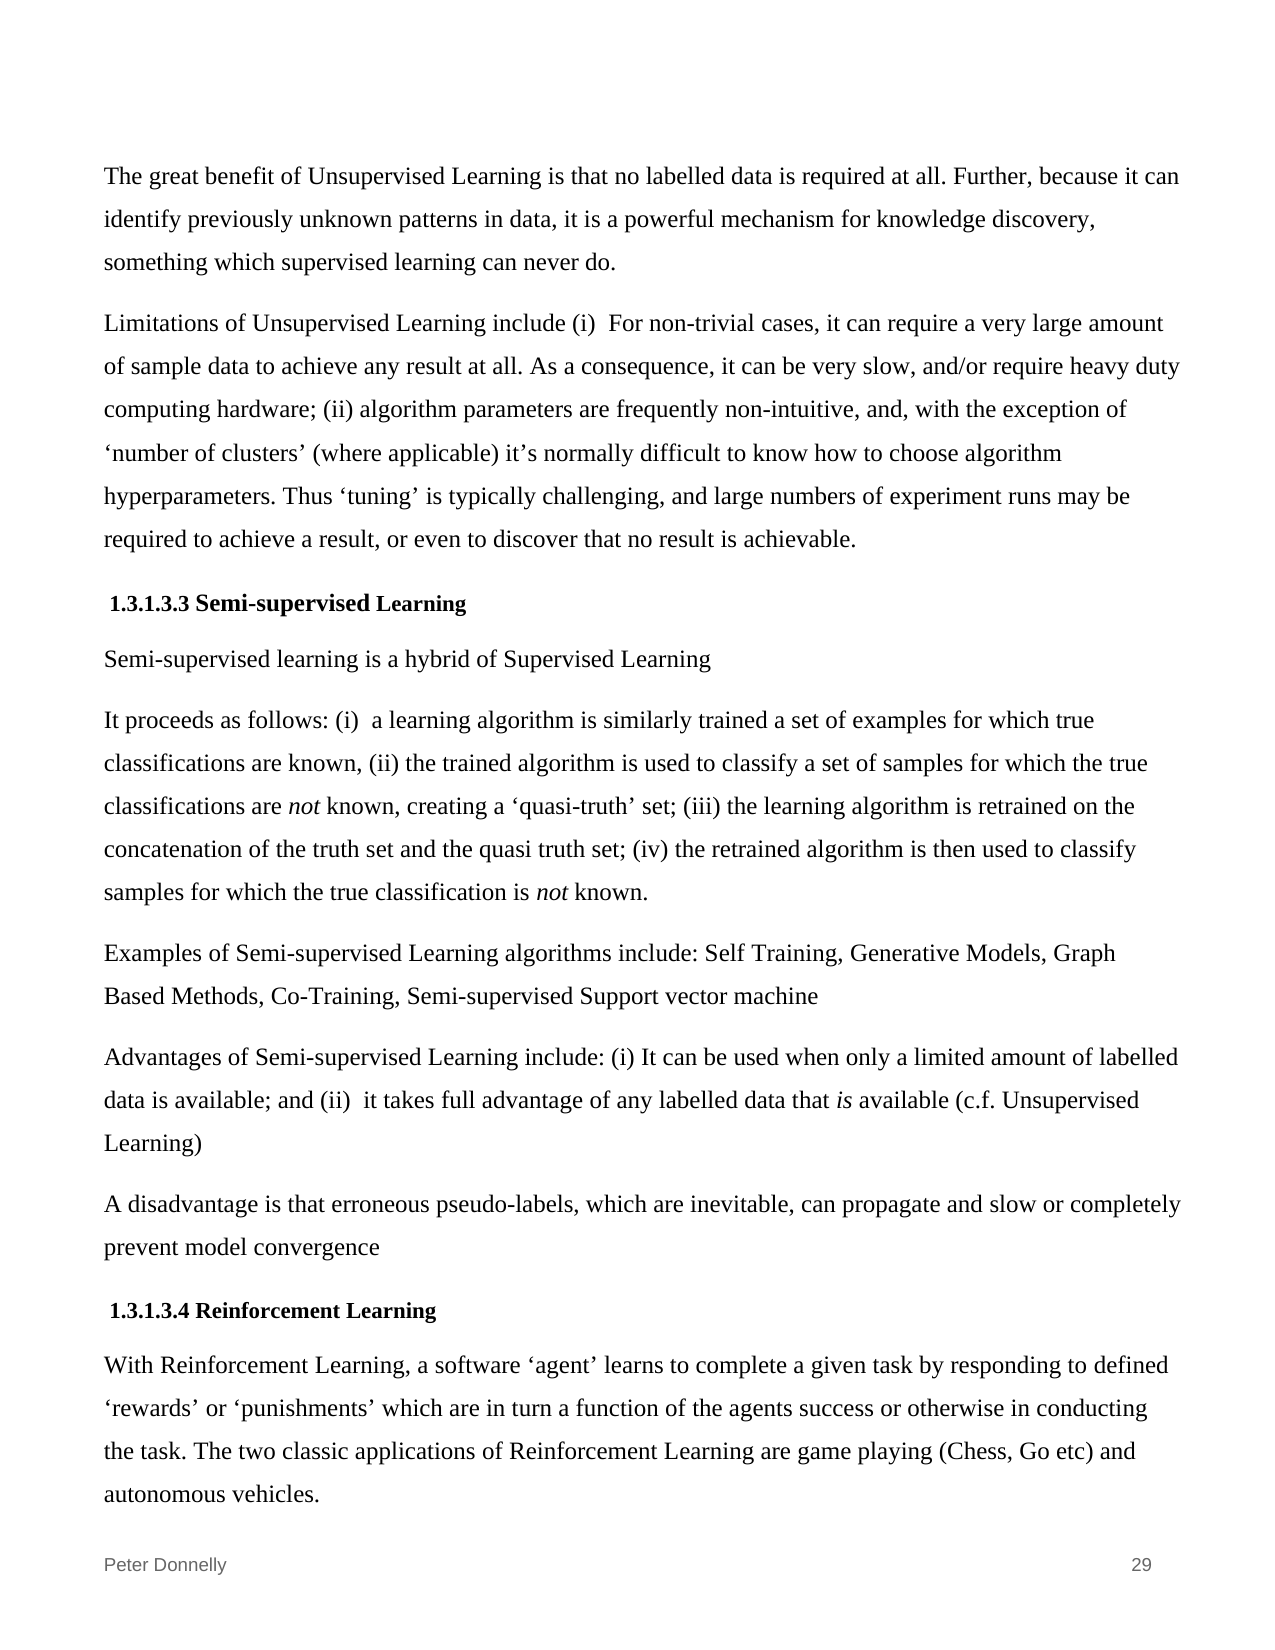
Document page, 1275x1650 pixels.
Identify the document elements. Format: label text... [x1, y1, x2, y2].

text With Reinforcement Learning, a software ‘agent’ learns to complete a given task by responding to defined ‘rewards’ or ‘punishments’ which are in turn a function of the agents success or otherwise in conducting the task. The two classic applications of Reinforcement Learning are game playing (Chess, Go etc) and autonomous vehicles. [103, 1350, 1181, 1508]
text Advantages of Semi-supervised Learning include: (i) It can be used when only a limited amount of labelled data is available; and (ii) it takes full advantage of any labelled data that is available (c.f. Unsupervised Learning) [103, 1042, 1181, 1157]
text It proceeds as follows: (i) a learning algorithm is similarly trained a set of examples for which true classifications are known, (ii) the trained algorithm is used to classify a set of samples for which the true classifications are not known, creating a ‘quasi-truth’ set; (iii) the learning algorithm is retrained on the concatenation of the truth set and the quasi truth set; (iv) the retrained algorithm is then used to classify samples for which the true classification is not known. [103, 705, 1181, 906]
text A disadvantage is that erroneous pseudo-labels, which are inevitable, can propagate and slow or completely prevent model convergence [103, 1189, 1181, 1261]
text Examples of Semi-supervised Learning algorithms include: Self Training, Generative Models, Graph Based Methods, Co-Training, Semi-supervised Support vector machine [103, 938, 1181, 1010]
text Semi-supervised learning is a hybrid of Supervised Learning [103, 644, 1181, 673]
text The great benefit of Unsupervised Learning is that no labelled data is required at all. Further, because it can identify previously unknown patterns in data, it is a powerful mechanism for knowledge discovery, something which supervised learning can never do. [103, 161, 1181, 276]
subtitle Reinforcement Learning [103, 1297, 1181, 1323]
text Limitations of Unsupervised Learning include (i) For non-trivial cases, it can require a very large amount of sample data to achieve any result at all. As a consequence, it can be very slow, and/or require heavy duty computing hardware; (ii) algorithm parameters are frequently non-intuitive, and, with the exception of ‘number of clusters’ (where applicable) it’s normally difficult to know how to choose algorithm hyperparameters. Thus ‘tuning’ is typically challenging, and large numbers of experiment runs may be required to achieve a result, or even to discover that no result is achievable. [103, 308, 1181, 553]
subtitle Semi-supervised Learning [103, 588, 1181, 617]
